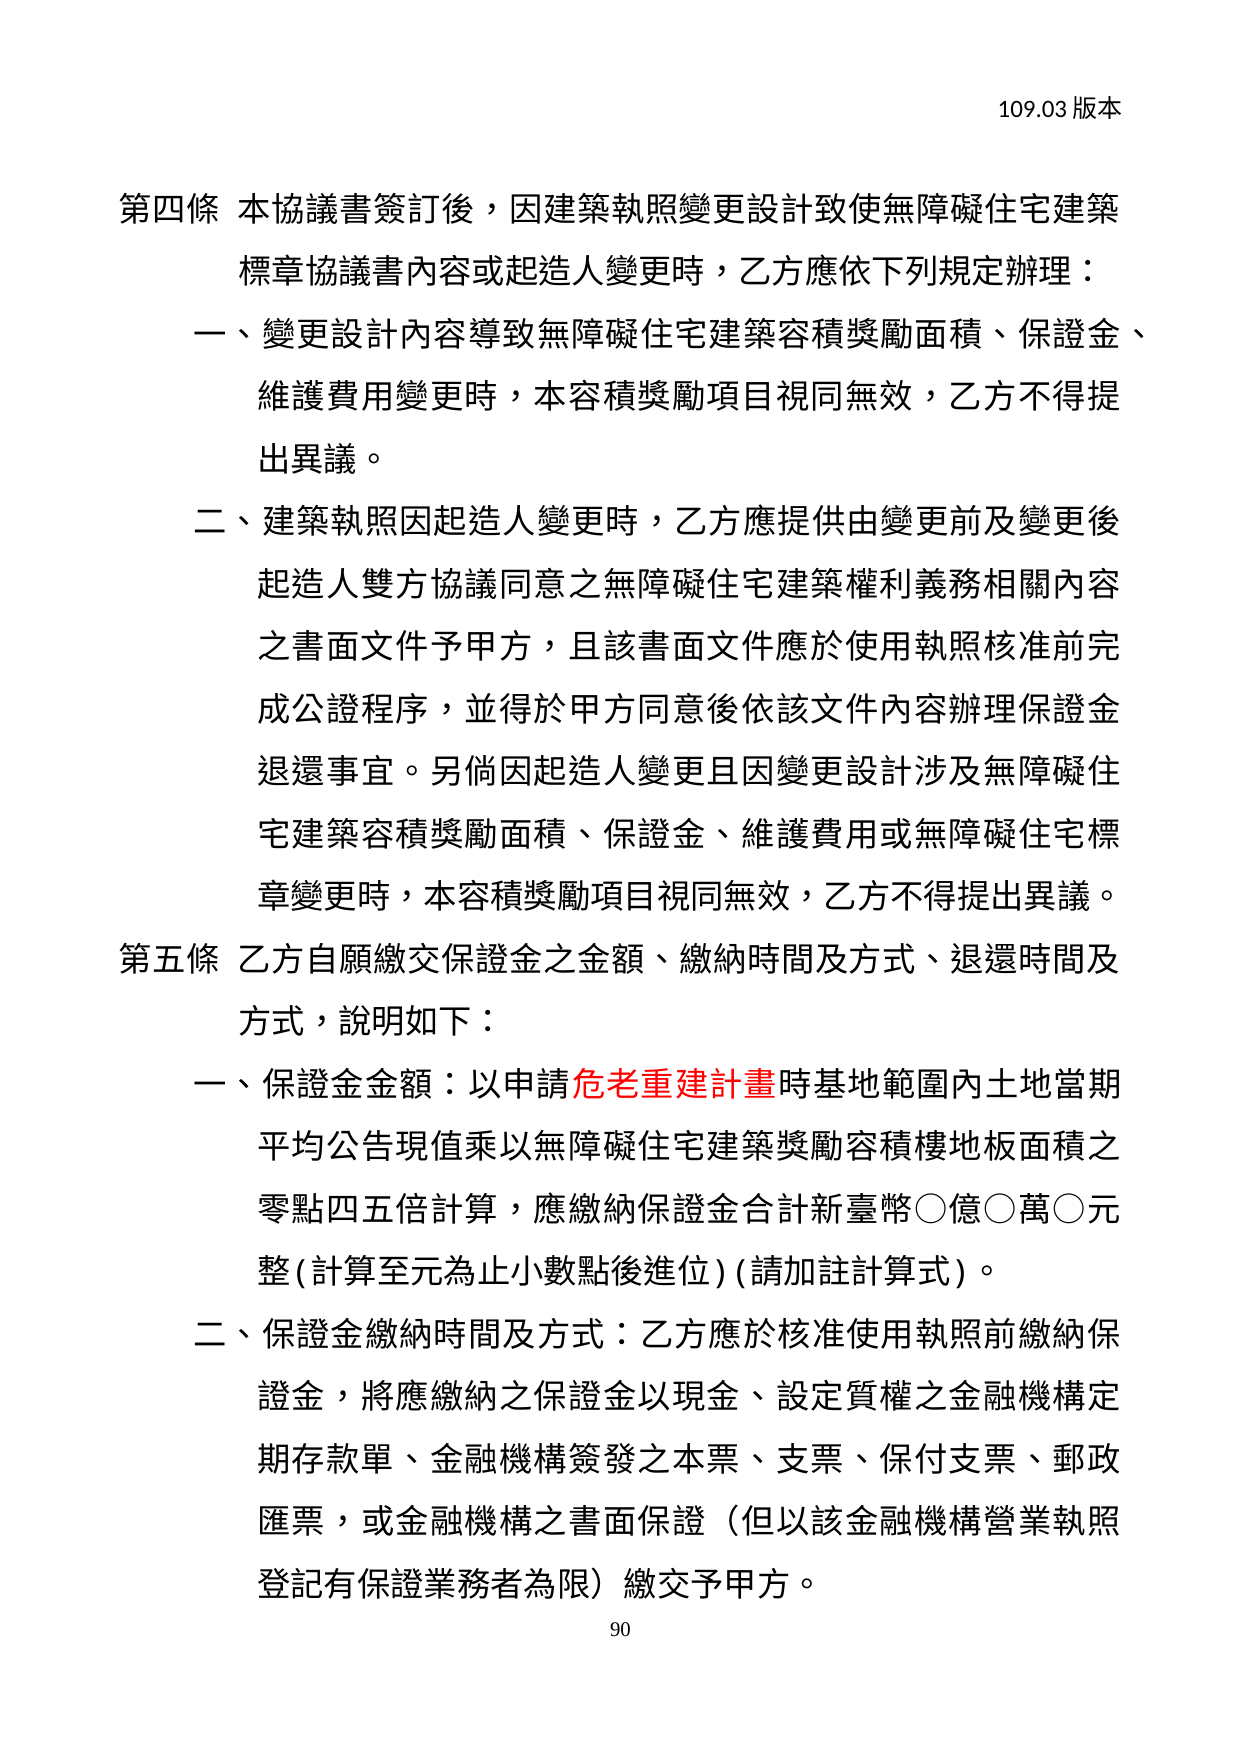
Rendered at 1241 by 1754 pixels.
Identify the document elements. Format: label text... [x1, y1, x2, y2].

text 二、保證金繳納時間及方式：乙方應於核准使用執照前繳納保證金，將應繳納之保證金以現金、設定質權之金融機構定期存款單、金融機構簽發之本票、支票、保付支票、郵政匯票，或金融機構之書面保證（但以該金融機構營業執照登記有保證業務者為限）繳交予甲方。 [193, 1290, 1122, 1602]
text 一、保證金金額：以申請危老重建計畫時基地範圍內土地當期平均公告現值乘以無障礙住宅建築獎勵容積樓地板面積之零點四五倍計算，應繳納保證金合計新臺幣○億○萬○元整(計算至元為止小數點後進位)(請加註計算式)。 [193, 1040, 1122, 1290]
text 二、建築執照因起造人變更時，乙方應提供由變更前及變更後起造人雙方協議同意之無障礙住宅建築權利義務相關內容之書面文件予甲方，且該書面文件應於使用執照核准前完成公證程序，並得於甲方同意後依該文件內容辦理保證金退還事宜。另倘因起造人變更且因變更設計涉及無障礙住宅建築容積獎勵面積、保證金、維護費用或無障礙住宅標章變更時，本容積獎勵項目視同無效，乙方不得提出異議。 [193, 477, 1122, 915]
text 第五條 乙方自願繳交保證金之金額、繳納時間及方式、退還時間及方式，說明如下： [118, 915, 1122, 1040]
text 一、變更設計內容導致無障礙住宅建築容積獎勵面積、保證金、維護費用變更時，本容積獎勵項目視同無效，乙方不得提出異議。 [193, 290, 1122, 477]
text 第四條 本協議書簽訂後，因建築執照變更設計致使無障礙住宅建築標章協議書內容或起造人變更時，乙方應依下列規定辦理： [118, 165, 1122, 290]
